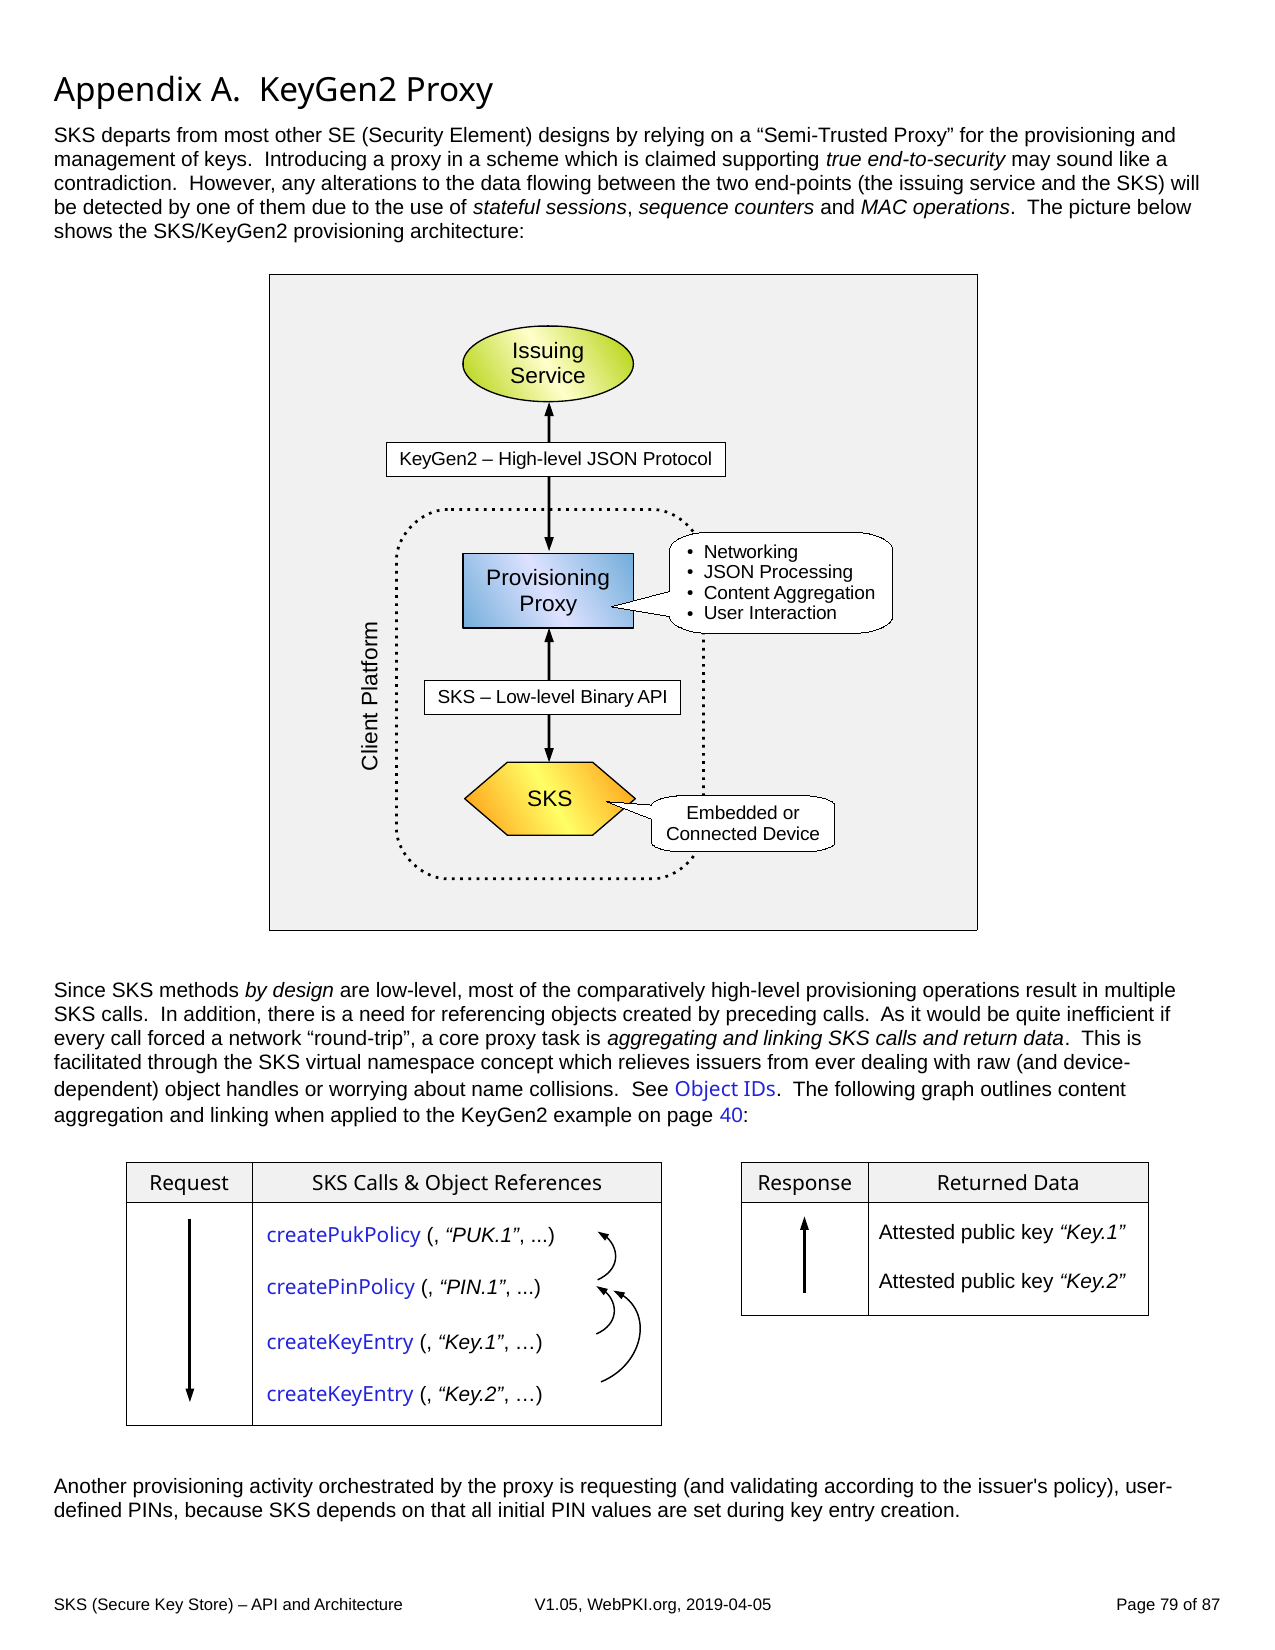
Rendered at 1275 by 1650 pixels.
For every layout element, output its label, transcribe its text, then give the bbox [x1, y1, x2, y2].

table_cell Attested public key “Key.1” [869, 1203, 1148, 1260]
table_cell [127, 1203, 252, 1425]
table_header Request [127, 1163, 252, 1202]
table_cell [742, 1203, 868, 1315]
table_cell [741, 1316, 868, 1425]
text Another provisioning activity orchestrated by the proxy is requesting (and validating according to the issuer's policy), user-defined PINs, because SKS depends on that all initial PIN values are set during key entry creation. [54, 1473, 1221, 1521]
table_header Response [742, 1163, 868, 1202]
subtitle KeyGen2 Proxy [54, 66, 1221, 111]
table_cell Attested public key “Key.2” [869, 1260, 1148, 1315]
table_cell [868, 1316, 1148, 1425]
text SKS departs from most other SE (Security Element) designs by relying on a “Semi-Trusted Proxy” for the provisioning and management of keys. Introducing a proxy in a scheme which is claimed supporting true end-to-security may sound like a contradiction. However, any alterations to the data flowing between the two end-points (the issuing service and the SKS) will be detected by one of them due to the use of stateful sessions, sequence counters and MAC operations. The picture below shows the SKS/KeyGen2 provisioning architecture: [54, 123, 1221, 243]
table_cell createPukPolicy (, “PUK.1”, ...) [253, 1203, 582, 1260]
table_header [662, 1162, 741, 1425]
table_cell createKeyEntry (, “Key.1”, …) [253, 1315, 582, 1367]
table_header Returned Data [869, 1163, 1148, 1202]
text Since SKS methods by design are low-level, most of the comparatively high-level provisioning operations result in multiple SKS calls. In addition, there is a need for referencing objects created by preceding calls. As it would be quite inefficient if every call forced a network “round-trip”, a core proxy task is aggregating and linking SKS calls and return data. This is facilitated through the SKS virtual namespace concept which relieves issuers from ever dealing with raw (and device-dependent) object handles or worrying about name collisions. See Object IDs. The following graph outlines content aggregation and linking when applied to the KeyGen2 example on page 36: [54, 978, 1221, 1127]
table_cell [582, 1203, 661, 1425]
table_cell createPinPolicy (, “PIN.1”, ...) [253, 1260, 582, 1315]
table_cell createKeyEntry (, “Key.2”, …) [253, 1368, 582, 1425]
table_header SKS Calls & Object References [253, 1163, 661, 1202]
